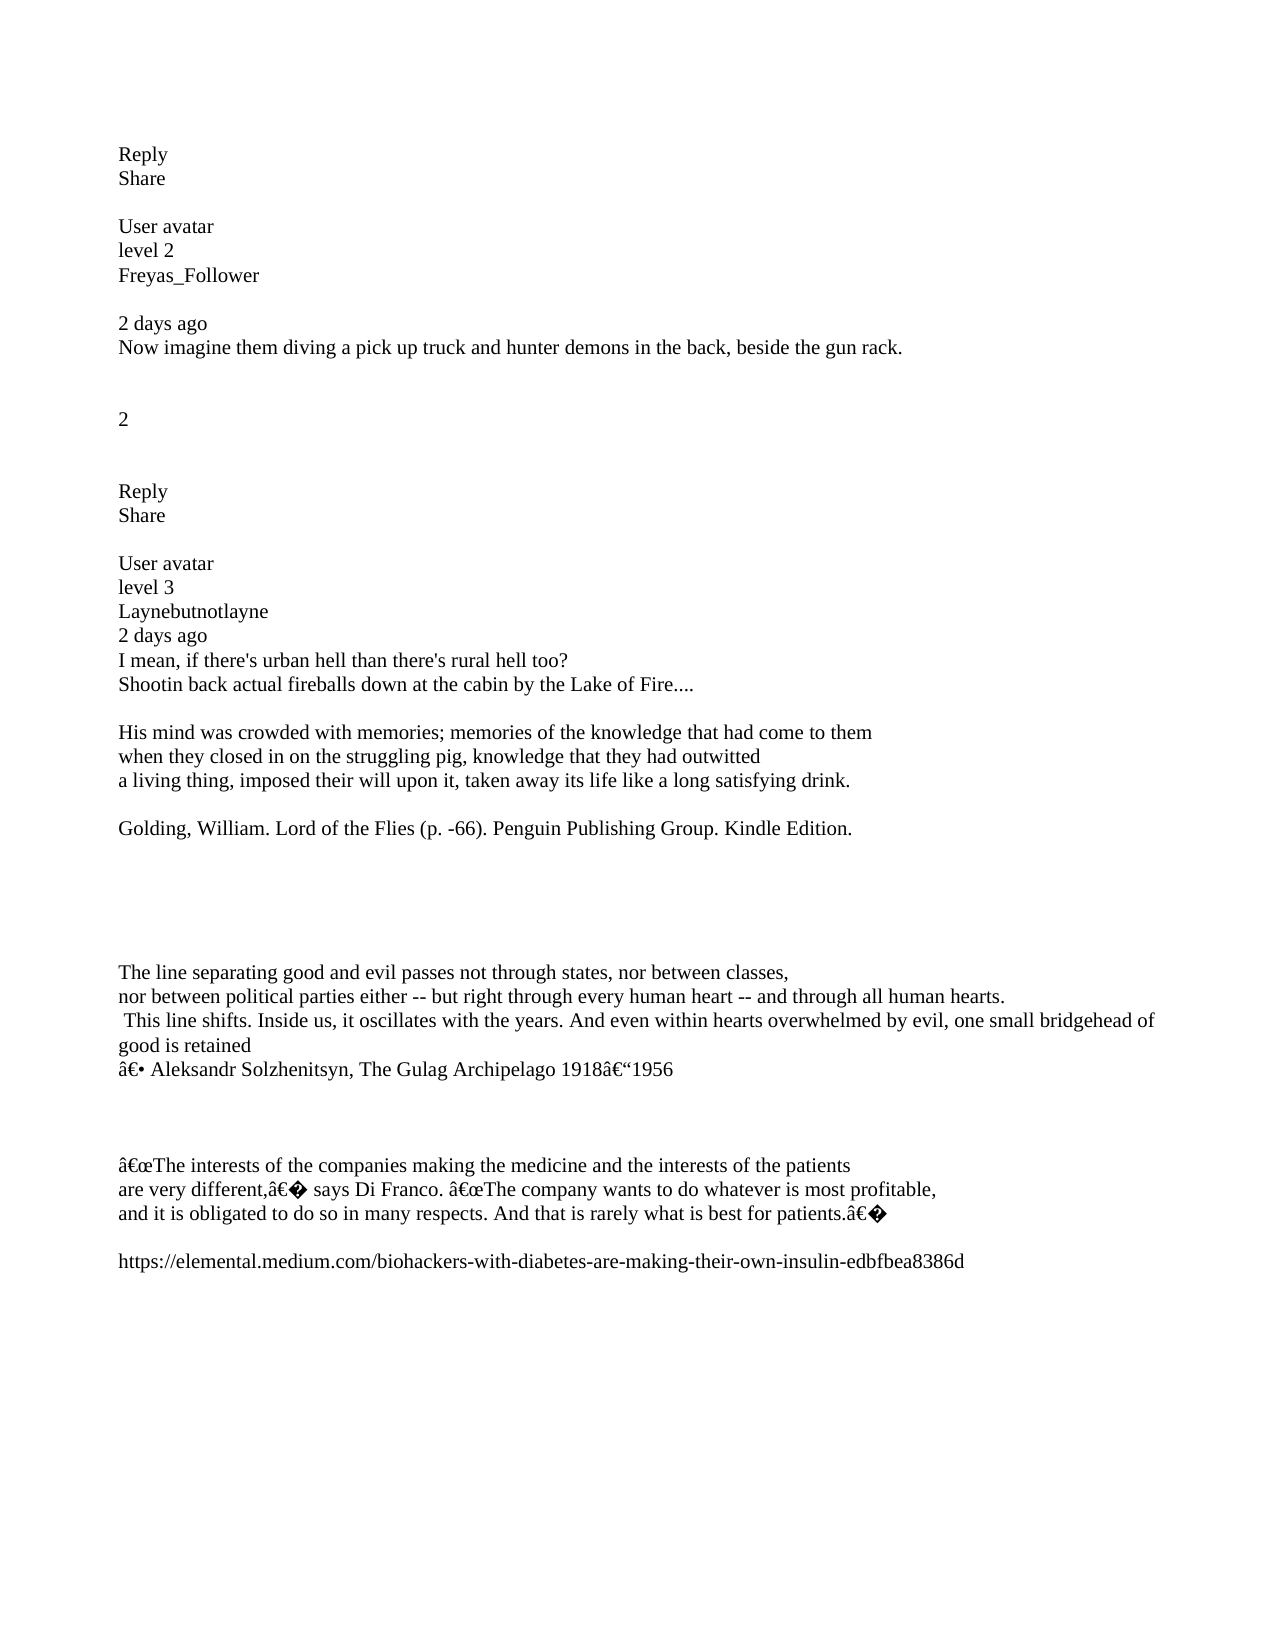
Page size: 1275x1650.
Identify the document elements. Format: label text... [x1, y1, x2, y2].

text I mean, if there's urban hell than there's rural hell too? [118, 647, 1157, 672]
text level 3 [118, 575, 1157, 599]
text The line separating good and evil passes not through states, nor between classes, [118, 960, 1157, 984]
text This line shifts. Inside us, it oscillates with the years. And even within hearts overwhelmed by evil, one small bridgehead of good is retained [118, 1008, 1157, 1057]
text User avatar [118, 214, 1157, 238]
text Reply [118, 142, 1157, 166]
text â€• Aleksandr Solzhenitsyn, The Gulag Archipelago 1918â€“1956 [118, 1057, 1157, 1081]
text 2 [118, 407, 1157, 431]
text Share [118, 166, 1157, 190]
text 2 days ago [118, 311, 1157, 335]
text Golding, William. Lord of the Flies (p. -66). Penguin Publishing Group. Kindle Edition. [118, 816, 1157, 840]
text level 2 [118, 238, 1157, 262]
text 2 days ago [118, 623, 1157, 647]
text Laynebutnotlayne [118, 599, 1157, 623]
text when they closed in on the struggling pig, knowledge that they had outwitted [118, 744, 1157, 768]
text Reply [118, 479, 1157, 503]
text His mind was crowded with memories; memories of the knowledge that had come to them [118, 720, 1157, 744]
text User avatar [118, 551, 1157, 575]
text â€œThe interests of the companies making the medicine and the interests of the patients [118, 1153, 1157, 1177]
text Shootin back actual fireballs down at the cabin by the Lake of Fire.... [118, 672, 1157, 696]
text Freyas_Follower [118, 262, 1157, 287]
text a living thing, imposed their will upon it, taken away its life like a long satisfying drink. [118, 768, 1157, 792]
text are very different,â€� says Di Franco. â€œThe company wants to do whatever is most profitable, [118, 1177, 1157, 1201]
text https://elemental.medium.com/biohackers-with-diabetes-are-making-their-own-insulin-edbfbea8386d [118, 1249, 1157, 1273]
text and it is obligated to do so in many respects. And that is rarely what is best for patients.â€� [118, 1201, 1157, 1225]
text nor between political parties either -- but right through every human heart -- and through all human hearts. [118, 984, 1157, 1008]
text Now imagine them diving a pick up truck and hunter demons in the back, beside the gun rack. [118, 335, 1157, 359]
text Share [118, 503, 1157, 527]
